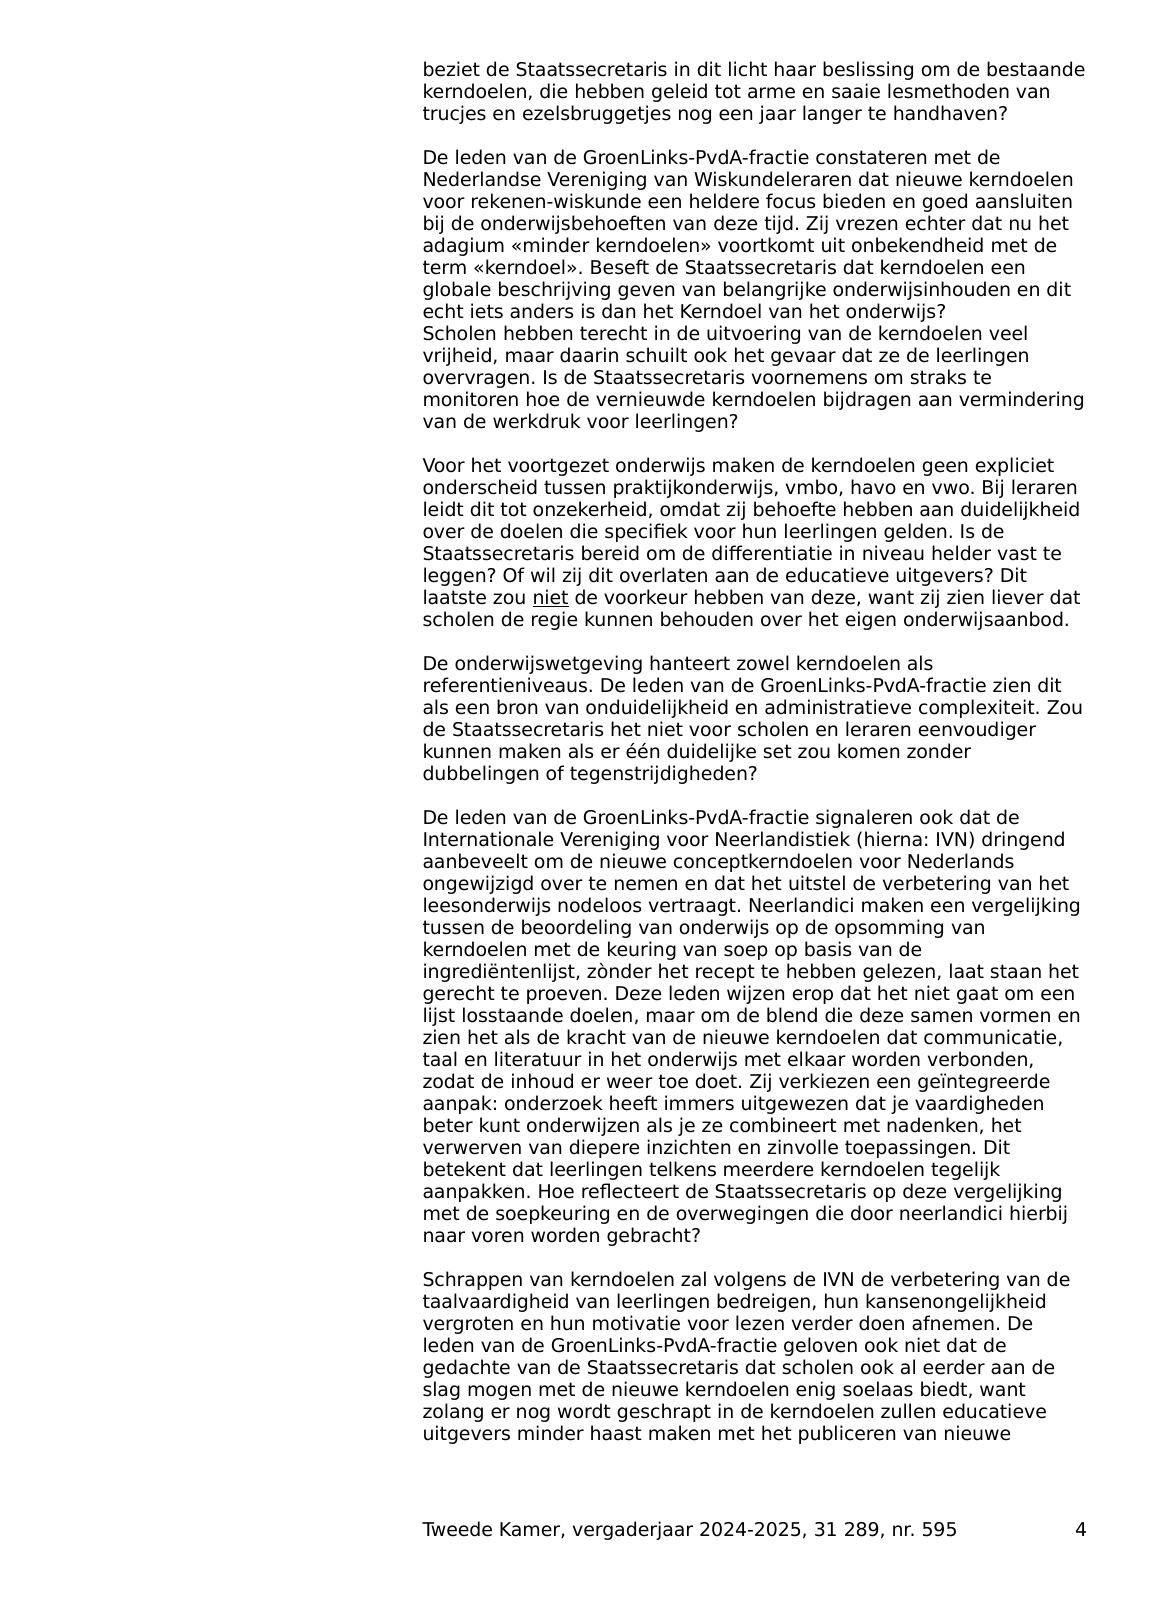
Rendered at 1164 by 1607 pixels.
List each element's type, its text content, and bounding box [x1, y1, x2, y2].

text De leden van de GroenLinks-PvdA-fractie signaleren ook dat de Internationale Vereniging voor Neerlandistiek (hierna: IVN) dringend aanbeveelt om de nieuwe conceptkerndoelen voor Nederlands ongewijzigd over te nemen en dat het uitstel de verbetering van het leesonderwijs nodeloos vertraagt. Neerlandici maken een vergelijking tussen de beoordeling van onderwijs op de opsomming van kerndoelen met de keuring van soep op basis van de ingrediëntenlijst, zònder het recept te hebben gelezen, laat staan het gerecht te proeven. Deze leden wijzen erop dat het niet gaat om een lijst losstaande doelen, maar om de blend die deze samen vormen en zien het als de kracht van de nieuwe kerndoelen dat communicatie, taal en literatuur in het onderwijs met elkaar worden verbonden, zodat de inhoud er weer toe doet. Zij verkiezen een geïntegreerde aanpak: onderzoek heeft immers uitgewezen dat je vaardigheden beter kunt onderwijzen als je ze combineert met nadenken, het verwerven van diepere inzichten en zinvolle toepassingen. Dit betekent dat leerlingen telkens meerdere kerndoelen tegelijk aanpakken. Hoe reflecteert de Staatssecretaris op deze vergelijking met de soepkeuring en de overwegingen die door neerlandici hierbij naar voren worden gebracht? [422, 807, 1087, 1247]
text Voor het voortgezet onderwijs maken de kerndoelen geen expliciet onderscheid tussen praktijkonderwijs, vmbo, havo en vwo. Bij leraren leidt dit tot onzekerheid, omdat zij behoefte hebben aan duidelijkheid over de doelen die specifiek voor hun leerlingen gelden. Is de Staatssecretaris bereid om de differentiatie in niveau helder vast te leggen? Of wil zij dit overlaten aan de educatieve uitgevers? Dit laatste zou niet de voorkeur hebben van deze, want zij zien liever dat scholen de regie kunnen behouden over het eigen onderwijsaanbod. [422, 455, 1087, 631]
text beziet de Staatssecretaris in dit licht haar beslissing om de bestaande kerndoelen, die hebben geleid tot arme en saaie lesmethoden van trucjes en ezelsbruggetjes nog een jaar langer te handhaven? [422, 59, 1087, 125]
text Schrappen van kerndoelen zal volgens de IVN de verbetering van de taalvaardigheid van leerlingen bedreigen, hun kansenongelijkheid vergroten en hun motivatie voor lezen verder doen afnemen. De leden van de GroenLinks-PvdA-fractie geloven ook niet dat de gedachte van de Staatssecretaris dat scholen ook al eerder aan de slag mogen met de nieuwe kerndoelen enig soelaas biedt, want zolang er nog wordt geschrapt in de kerndoelen zullen educatieve uitgevers minder haast maken met het publiceren van nieuwe [422, 1269, 1087, 1445]
text De onderwijswetgeving hanteert zowel kerndoelen als referentieniveaus. De leden van de GroenLinks-PvdA-fractie zien dit als een bron van onduidelijkheid en administratieve complexiteit. Zou de Staatssecretaris het niet voor scholen en leraren eenvoudiger kunnen maken als er één duidelijke set zou komen zonder dubbelingen of tegenstrijdigheden? [422, 653, 1087, 785]
text De leden van de GroenLinks-PvdA-fractie constateren met de Nederlandse Vereniging van Wiskundeleraren dat nieuwe kerndoelen voor rekenen-wiskunde een heldere focus bieden en goed aansluiten bij de onderwijsbehoeften van deze tijd. Zij vrezen echter dat nu het adagium «minder kerndoelen» voortkomt uit onbekendheid met de term «kerndoel». Beseft de Staatssecretaris dat kerndoelen een globale beschrijving geven van belangrijke onderwijsinhouden en dit echt iets anders is dan het Kerndoel van het onderwijs? [422, 147, 1087, 323]
text Scholen hebben terecht in de uitvoering van de kerndoelen veel vrijheid, maar daarin schuilt ook het gevaar dat ze de leerlingen overvragen. Is de Staatssecretaris voornemens om straks te monitoren hoe de vernieuwde kerndoelen bijdragen aan vermindering van de werkdruk voor leerlingen? [422, 323, 1087, 433]
